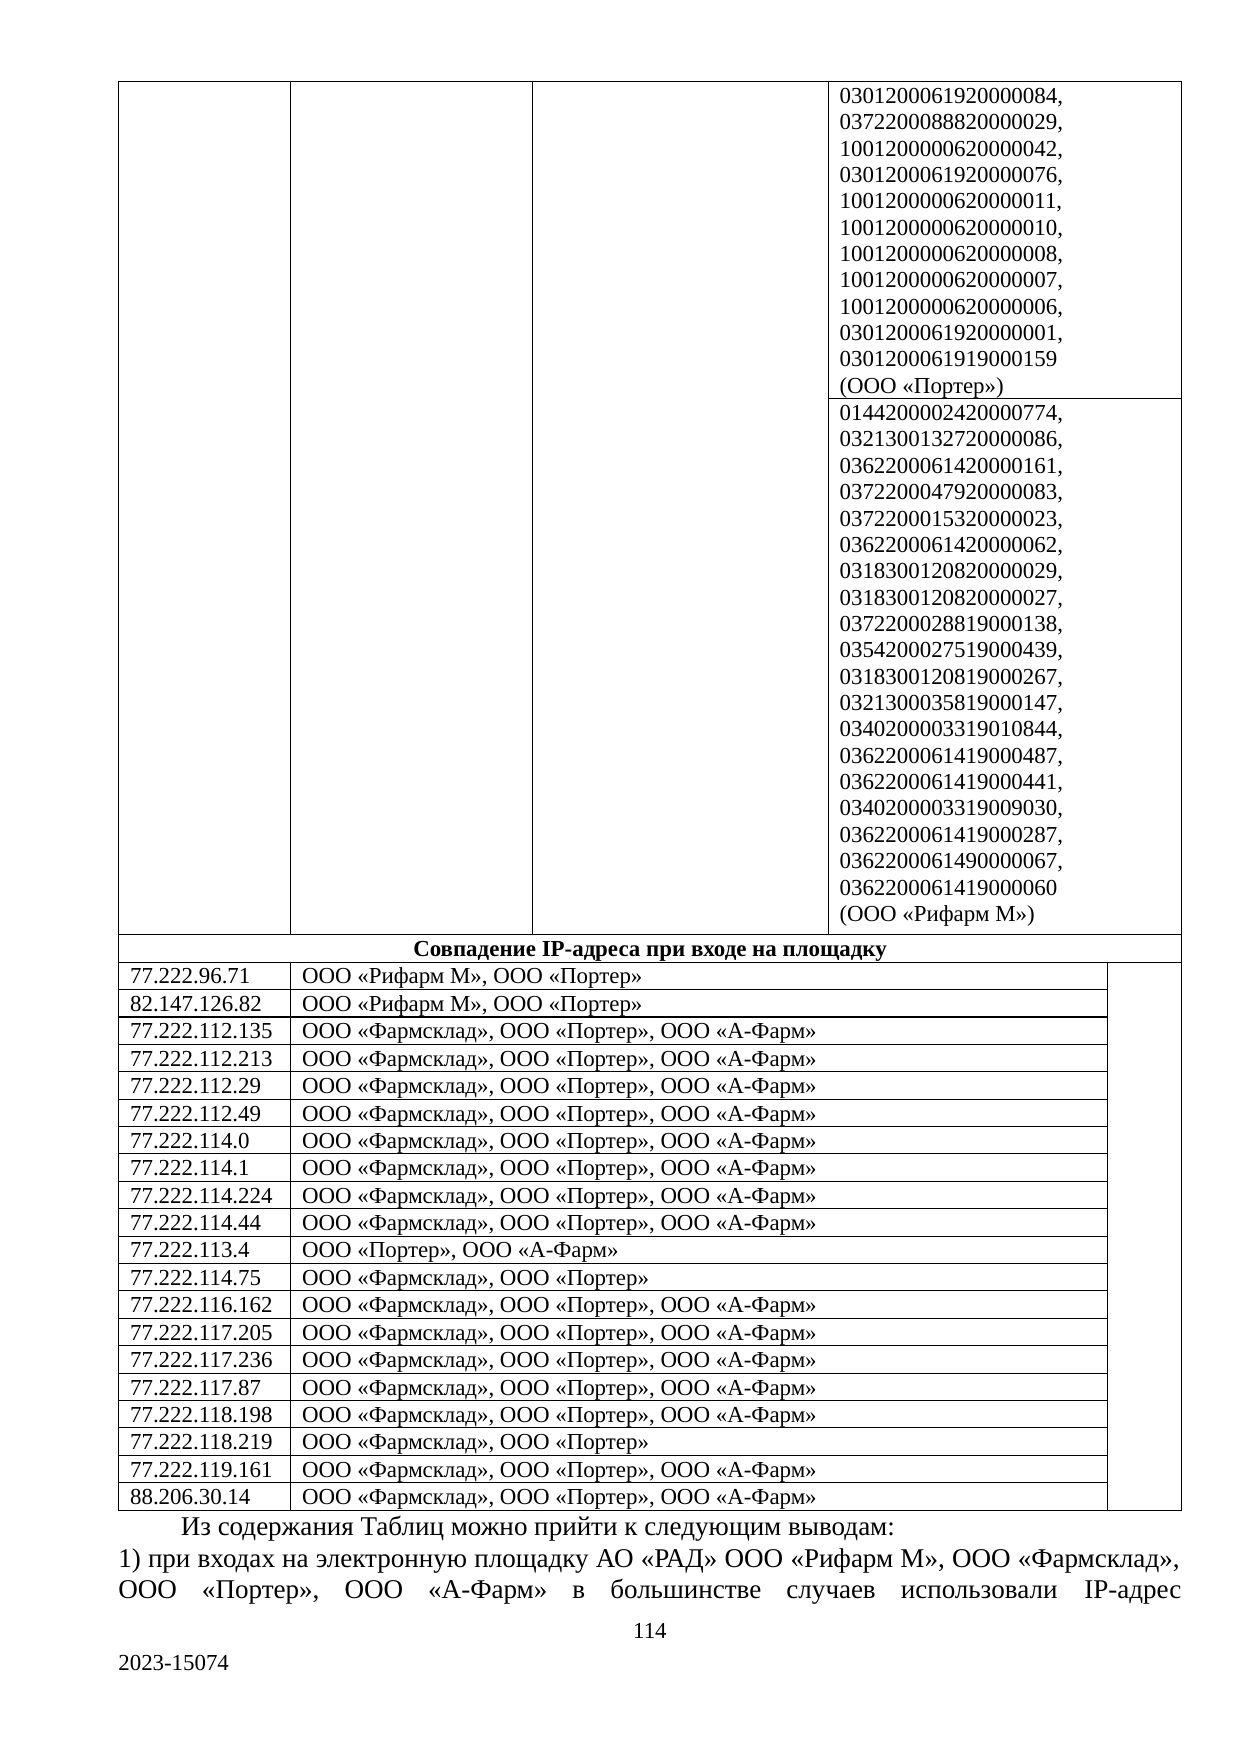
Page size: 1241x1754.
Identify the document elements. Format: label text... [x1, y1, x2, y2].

table_cell ООО «Фармсклад», ООО «Портер», ООО «А-Фарм» [291, 1374, 1107, 1400]
table_cell 77.222.114.75 [119, 1264, 290, 1290]
table_cell 77.222.117.87 [119, 1374, 290, 1400]
table_cell 77.222.117.205 [119, 1319, 290, 1345]
table_cell ООО «Фармсклад», ООО «Портер» [291, 1264, 1107, 1290]
table_cell 77.222.114.44 [119, 1209, 290, 1236]
table_cell 77.222.119.161 [119, 1456, 290, 1482]
text 1) при входах на электронную площадку АО «РАД» ООО «Рифарм М», ООО «Фармсклад», ООО «Портер», ООО «А-Фарм» в большинстве случаев использовали IP-адрес [118, 1542, 1181, 1604]
table_cell ООО «Фармсклад», ООО «Портер», ООО «А-Фарм» [291, 1456, 1107, 1482]
table_cell 77.222.112.29 [119, 1072, 290, 1098]
table_cell 77.222.112.49 [119, 1100, 290, 1126]
table_cell ООО «Фармсклад», ООО «Портер», ООО «А-Фарм» [291, 1182, 1107, 1208]
table_cell ООО «Фармсклад», ООО «Портер», ООО «А-Фарм» [291, 1018, 1107, 1044]
table_cell ООО «Фармсклад», ООО «Портер», ООО «А-Фарм» [291, 1483, 1107, 1509]
table_cell ООО «Фармсклад», ООО «Портер», ООО «А-Фарм» [291, 1100, 1107, 1126]
table_cell Совпадение IP-адреса при входе на площадку [119, 935, 1181, 962]
table_cell ООО «Фармсклад», ООО «Портер», ООО «А-Фарм» [291, 1209, 1107, 1236]
table_cell ООО «Фармсклад», ООО «Портер» [291, 1428, 1107, 1455]
table_cell 77.222.114.1 [119, 1154, 290, 1181]
table_cell 77.222.118.198 [119, 1401, 290, 1427]
table_cell ООО «Фармсклад», ООО «Портер», ООО «А-Фарм» [291, 1072, 1107, 1098]
table_cell 77.222.117.236 [119, 1346, 290, 1372]
table_cell 77.222.112.135 [119, 1018, 290, 1044]
table_cell 77.222.112.213 [119, 1045, 290, 1071]
table_cell 77.222.114.224 [119, 1182, 290, 1208]
table_cell ООО «Фармсклад», ООО «Портер», ООО «А-Фарм» [291, 1401, 1107, 1427]
text Из содержания Таблиц можно прийти к следующим выводам: [118, 1511, 1181, 1542]
table_cell 82.147.126.82 [119, 990, 290, 1016]
table_cell ООО «Фармсклад», ООО «Портер», ООО «А-Фарм» [291, 1319, 1107, 1345]
table_cell ООО «Рифарм М», ООО «Портер» [291, 963, 1107, 989]
table_cell 77.222.118.219 [119, 1428, 290, 1455]
table_cell 88.206.30.14 [119, 1483, 290, 1509]
table_cell ООО «Рифарм М», ООО «Портер» [291, 990, 1107, 1016]
table_cell ООО «Фармсклад», ООО «Портер», ООО «А-Фарм» [291, 1154, 1107, 1181]
table_cell ООО «Фармсклад», ООО «Портер», ООО «А-Фарм» [291, 1127, 1107, 1153]
table_cell 77.222.96.71 [119, 963, 290, 989]
table_cell 0301200061920000084, 0372200088820000029, 1001200000620000042, 0301200061920000076, 1001200000620000011, 1001200000620000010, 1001200000620000008, 1001200000620000007, 1001200000620000006, 0301200061920000001, 0301200061919000159 (ООО «Портер») [829, 82, 1181, 398]
table_cell ООО «Портер», ООО «А-Фарм» [291, 1237, 1107, 1263]
table_cell 77.222.116.162 [119, 1291, 290, 1318]
table_cell 77.222.114.0 [119, 1127, 290, 1153]
table_cell 0144200002420000774, 0321300132720000086, 0362200061420000161, 0372200047920000083, 0372200015320000023, 0362200061420000062, 0318300120820000029, 0318300120820000027, 0372200028819000138, 0354200027519000439, 0318300120819000267, 0321300035819000147, 0340200003319010844, 0362200061419000487, 0362200061419000441, 0340200003319009030, 0362200061419000287, 0362200061490000067, 0362200061419000060 (ООО «Рифарм М») [829, 399, 1181, 934]
table_cell ООО «Фармсклад», ООО «Портер», ООО «А-Фарм» [291, 1045, 1107, 1071]
table_cell 77.222.113.4 [119, 1237, 290, 1263]
table_cell [1108, 963, 1181, 1509]
table_cell ООО «Фармсклад», ООО «Портер», ООО «А-Фарм» [291, 1291, 1107, 1318]
table_cell ООО «Фармсклад», ООО «Портер», ООО «А-Фарм» [291, 1346, 1107, 1372]
